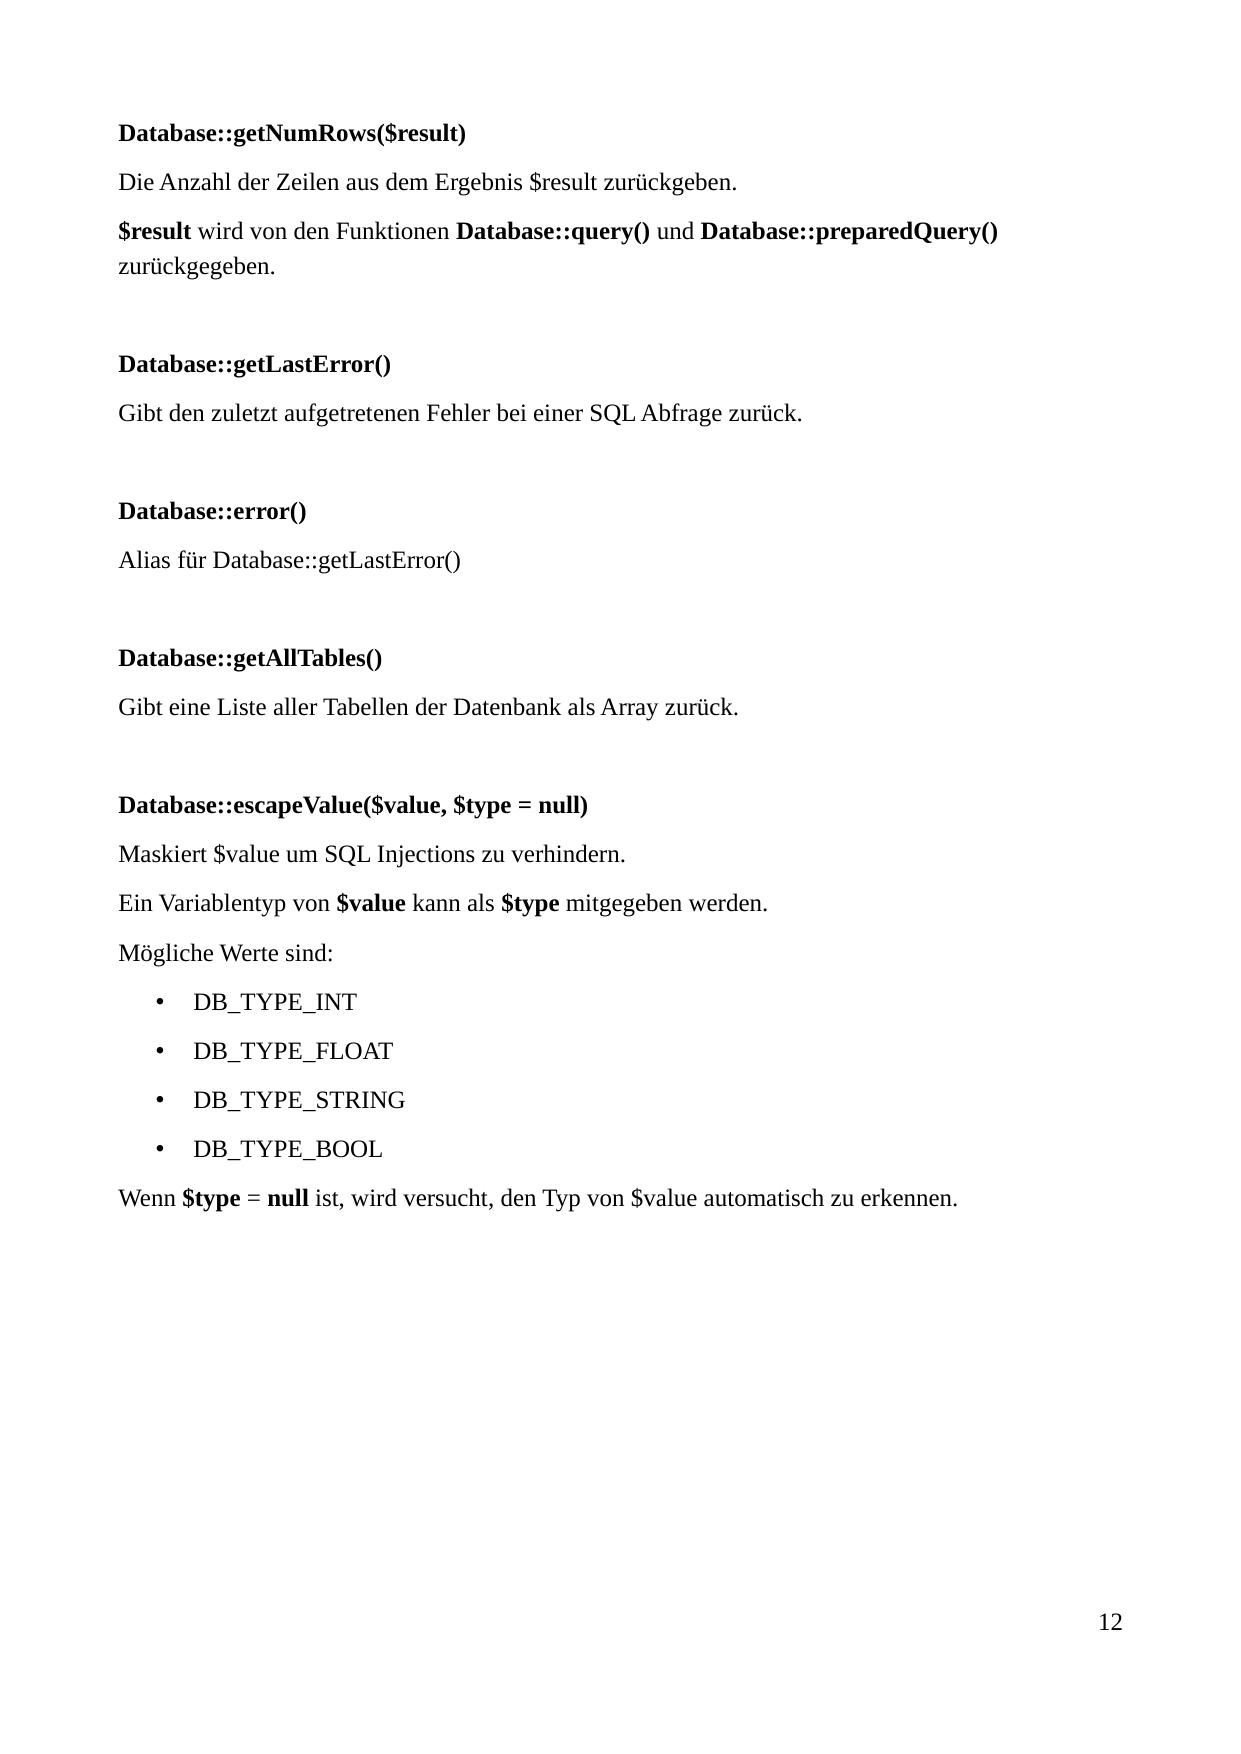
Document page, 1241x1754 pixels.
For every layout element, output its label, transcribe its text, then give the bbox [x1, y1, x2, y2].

text Gibt eine Liste aller Tabellen der Datenbank als Array zurück. [118, 692, 1123, 721]
text Mögliche Werte sind: [118, 938, 1123, 966]
list DB_TYPE_BOOL [156, 1134, 1123, 1163]
text Wenn $type = null ist, wird versucht, den Typ von $value automatisch zu erkennen. [118, 1183, 1123, 1212]
list DB_TYPE_STRING [156, 1085, 1123, 1113]
text $result wird von den Funktionen Database::query() und Database::preparedQuery() zurückgegeben. [118, 216, 1123, 279]
text Maskiert $value um SQL Injections zu verhindern. [118, 839, 1123, 868]
text Database::getAllTables() [118, 643, 1123, 672]
list DB_TYPE_INT [156, 987, 1123, 1015]
text Database::getLastError() [118, 349, 1123, 378]
text Die Anzahl der Zeilen aus dem Ergebnis $result zurückgeben. [118, 167, 1123, 196]
text Alias für Database::getLastError() [118, 545, 1123, 574]
text Database::error() [118, 496, 1123, 525]
text Gibt den zuletzt aufgetretenen Fehler bei einer SQL Abfrage zurück. [118, 398, 1123, 427]
list DB_TYPE_FLOAT [156, 1036, 1123, 1064]
text Ein Variablentyp von $value kann als $type mitgegeben werden. [118, 888, 1123, 917]
text Database::getNumRows($result) [118, 118, 1123, 147]
text Database::escapeValue($value, $type = null) [118, 790, 1123, 819]
